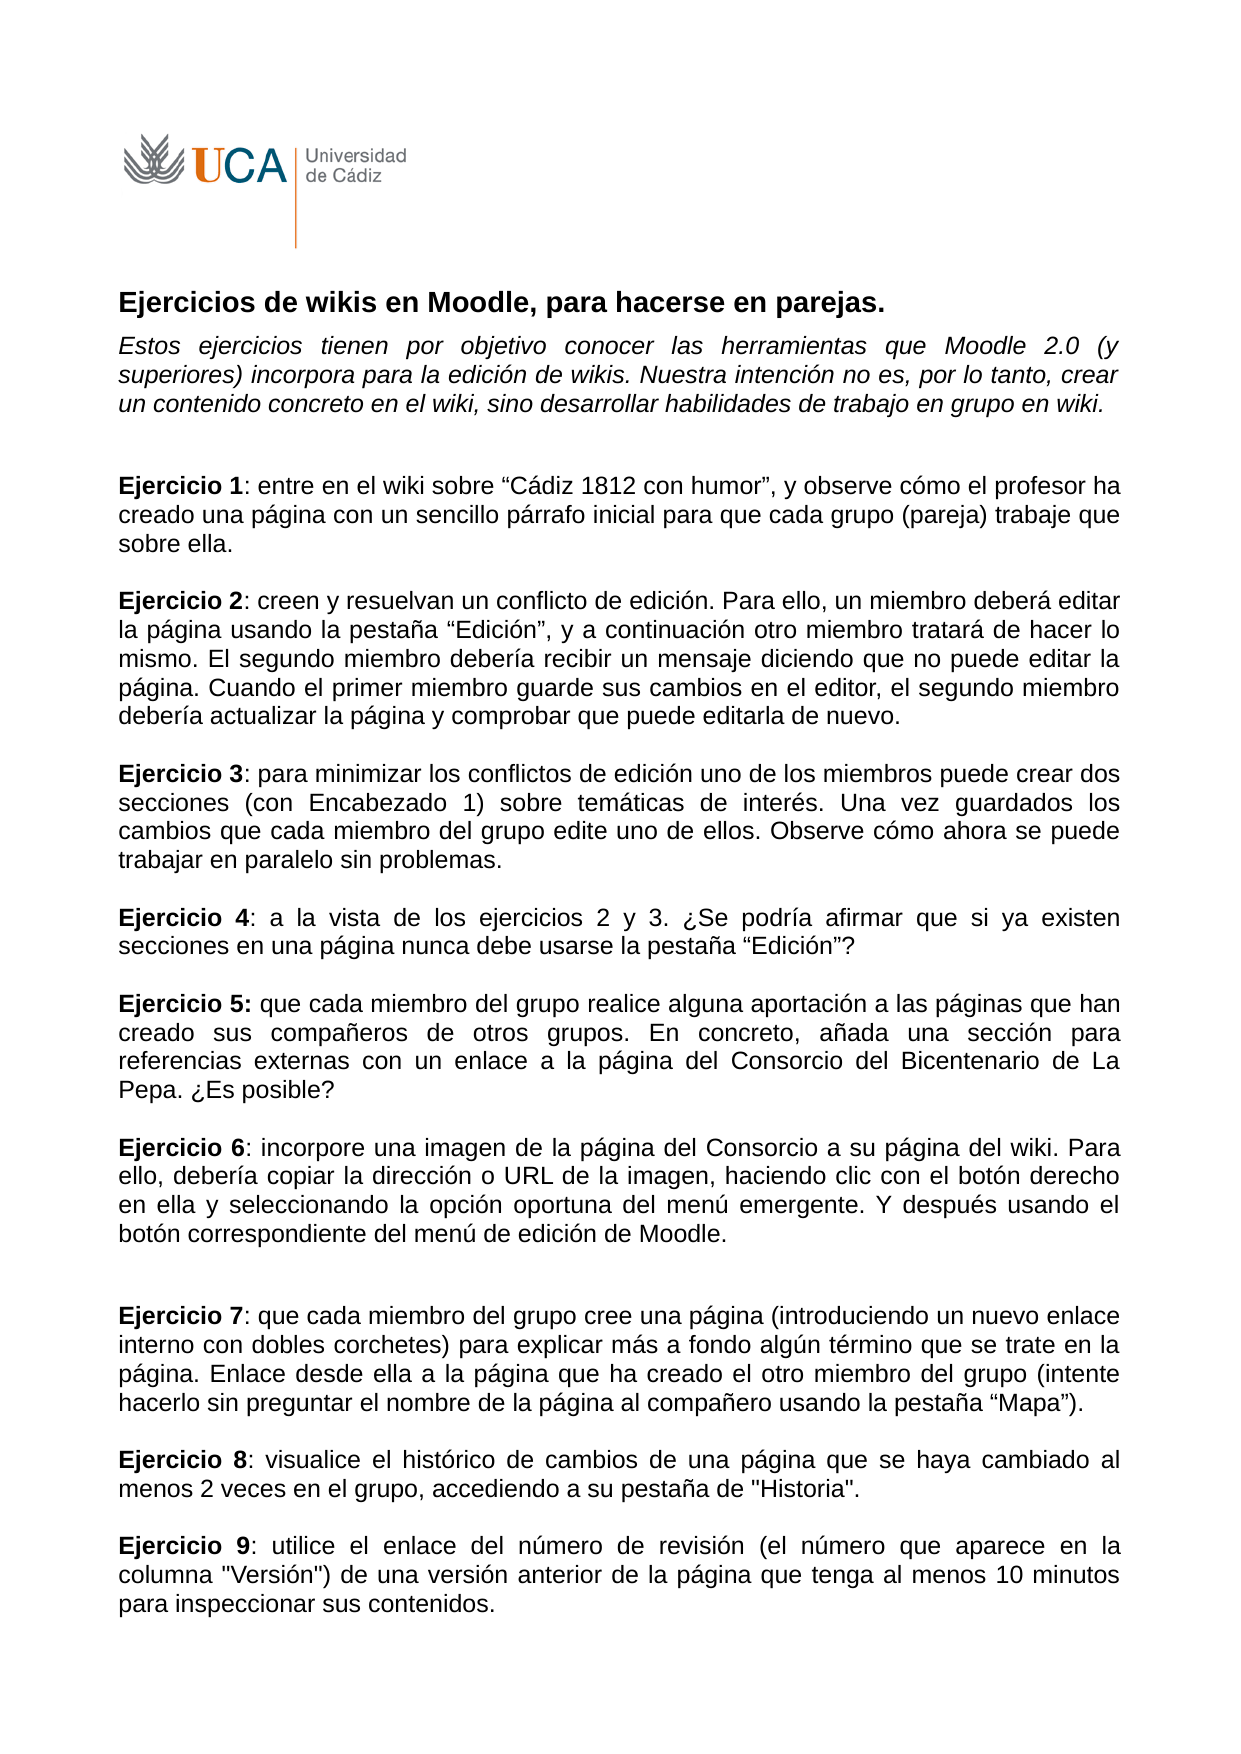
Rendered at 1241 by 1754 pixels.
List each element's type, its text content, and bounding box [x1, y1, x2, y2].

text Ejercicio 4: a la vista de los ejercicios 2 y 3. ¿Se podría afirmar que si ya existen secciones en una página nunca debe usarse la pestaña “Edición”? [118, 902, 1122, 960]
text Estos ejercicios tienen por objetivo conocer las herramientas que Moodle 2.0 (y superiores) incorpora para la edición de wikis. Nuestra intención no es, por lo tanto, crear un contenido concreto en el wiki, sino desarrollar habilidades de trabajo en grupo en wiki. [118, 331, 1122, 417]
text Ejercicio 7: que cada miembro del grupo cree una página (introduciendo un nuevo enlace interno con dobles corchetes) para explicar más a fondo algún término que se trate en la página. Enlace desde ella a la página que ha creado el otro miembro del grupo (intente hacerlo sin preguntar el nombre de la página al compañero usando la pestaña “Mapa”). [118, 1301, 1122, 1416]
text Ejercicio 5: que cada miembro del grupo realice alguna aportación a las páginas que han creado sus compañeros de otros grupos. En concreto, añada una sección para referencias externas con un enlace a la página del Consorcio del Bicentenario de La Pepa. ¿Es posible? [118, 989, 1122, 1104]
text Ejercicio 9: utilice el enlace del número de revisión (el número que aparece en la columna "Versión") de una versión anterior de la página que tenga al menos 10 minutos para inspeccionar sus contenidos. [118, 1531, 1122, 1617]
text Ejercicio 2: creen y resuelvan un conflicto de edición. Para ello, un miembro deberá editar la página usando la pestaña “Edición”, y a continuación otro miembro tratará de hacer lo mismo. El segundo miembro debería recibir un mensaje diciendo que no puede editar la página. Cuando el primer miembro guarde sus cambios en el editor, el segundo miembro debería actualizar la página y comprobar que puede editarla de nuevo. [118, 586, 1122, 730]
text Ejercicio 3: para minimizar los conflictos de edición uno de los miembros puede crear dos secciones (con Encabezado 1) sobre temáticas de interés. Una vez guardados los cambios que cada miembro del grupo edite uno de ellos. Observe cómo ahora se puede trabajar en paralelo sin problemas. [118, 759, 1122, 874]
text Ejercicio 1: entre en el wiki sobre “Cádiz 1812 con humor”, y observe cómo el profesor ha creado una página con un sencillo párrafo inicial para que cada grupo (pareja) trabaje que sobre ella. [118, 471, 1122, 557]
subtitle Ejercicios de wikis en Moodle, para hacerse en parejas. [118, 285, 1122, 319]
text Ejercicio 6: incorpore una imagen de la página del Consorcio a su página del wiki. Para ello, debería copiar la dirección o URL de la imagen, haciendo clic con el botón derecho en ella y seleccionando la opción oportuna del menú emergente. Y después usando el botón correspondiente del menú de edición de Moodle. [118, 1132, 1122, 1247]
picture [121, 128, 411, 255]
text Ejercicio 8: visualice el histórico de cambios de una página que se haya cambiado al menos 2 veces en el grupo, accediendo a su pestaña de "Historia". [118, 1445, 1122, 1502]
